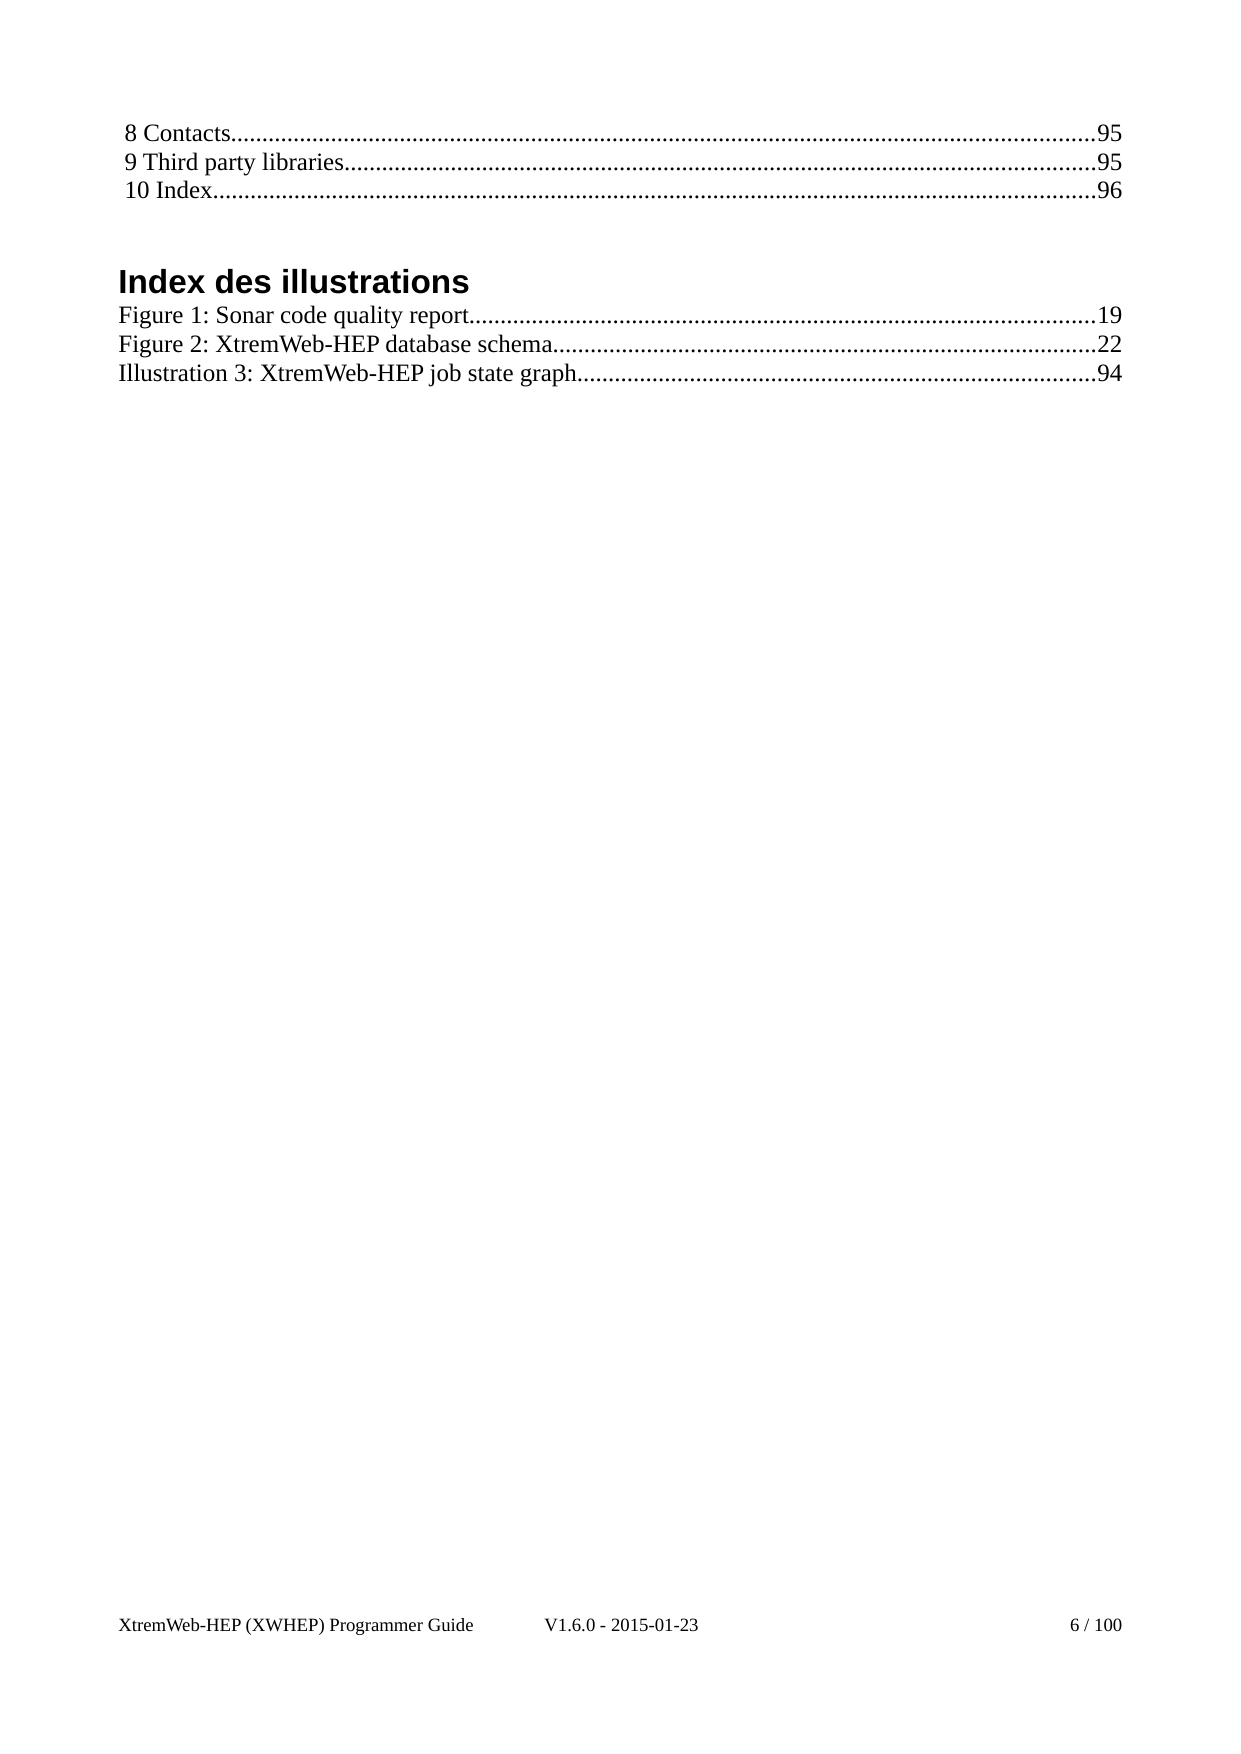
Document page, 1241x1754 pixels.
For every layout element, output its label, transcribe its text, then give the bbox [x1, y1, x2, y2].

text 9 Third party libraries 95 [118, 147, 1122, 176]
text Illustration 3: XtremWeb-HEP job state graph 94 [118, 358, 1122, 387]
text 8 Contacts 95 [118, 118, 1122, 147]
text 10 Index 96 [118, 176, 1122, 204]
text Figure 1: Sonar code quality report 19 [118, 300, 1122, 329]
text Figure 2: XtremWeb-HEP database schema 22 [118, 329, 1122, 358]
subtitle Index des illustrations [118, 262, 1122, 300]
